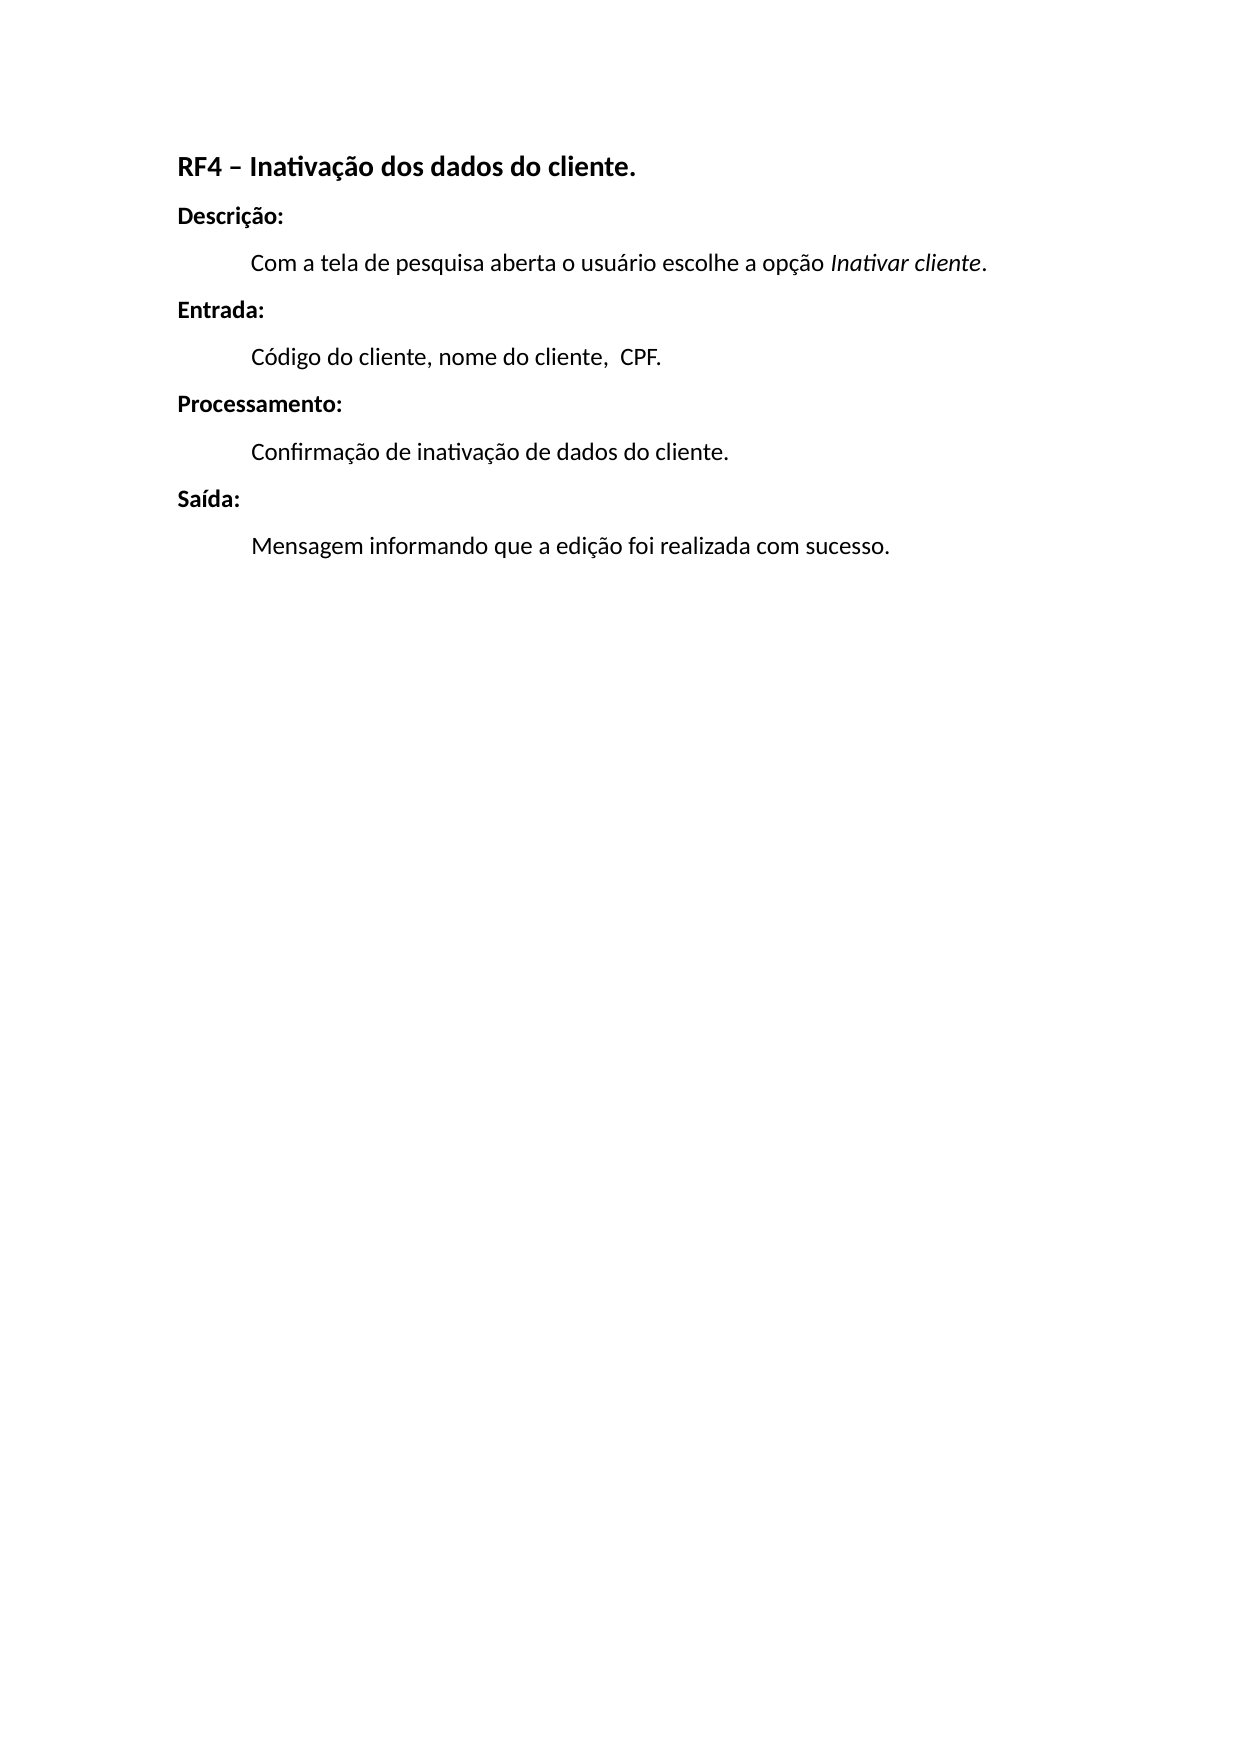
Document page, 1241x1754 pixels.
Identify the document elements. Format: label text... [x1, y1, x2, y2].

text Entrada: [177, 294, 1063, 325]
text Mensagem informando que a edição foi realizada com sucesso. [177, 530, 1063, 561]
text Descrição: [177, 200, 1063, 230]
text RF4 – Inativação dos dados do cliente. [177, 148, 1063, 183]
text Confirmação de inativação de dados do cliente. [251, 436, 1063, 466]
text Processamento: [177, 389, 1063, 419]
text Com a tela de pesquisa aberta o usuário escolhe a opção Inativar cliente. [251, 247, 1063, 278]
text Código do cliente, nome do cliente, CPF. [251, 341, 1063, 372]
text Saída: [177, 483, 1063, 513]
